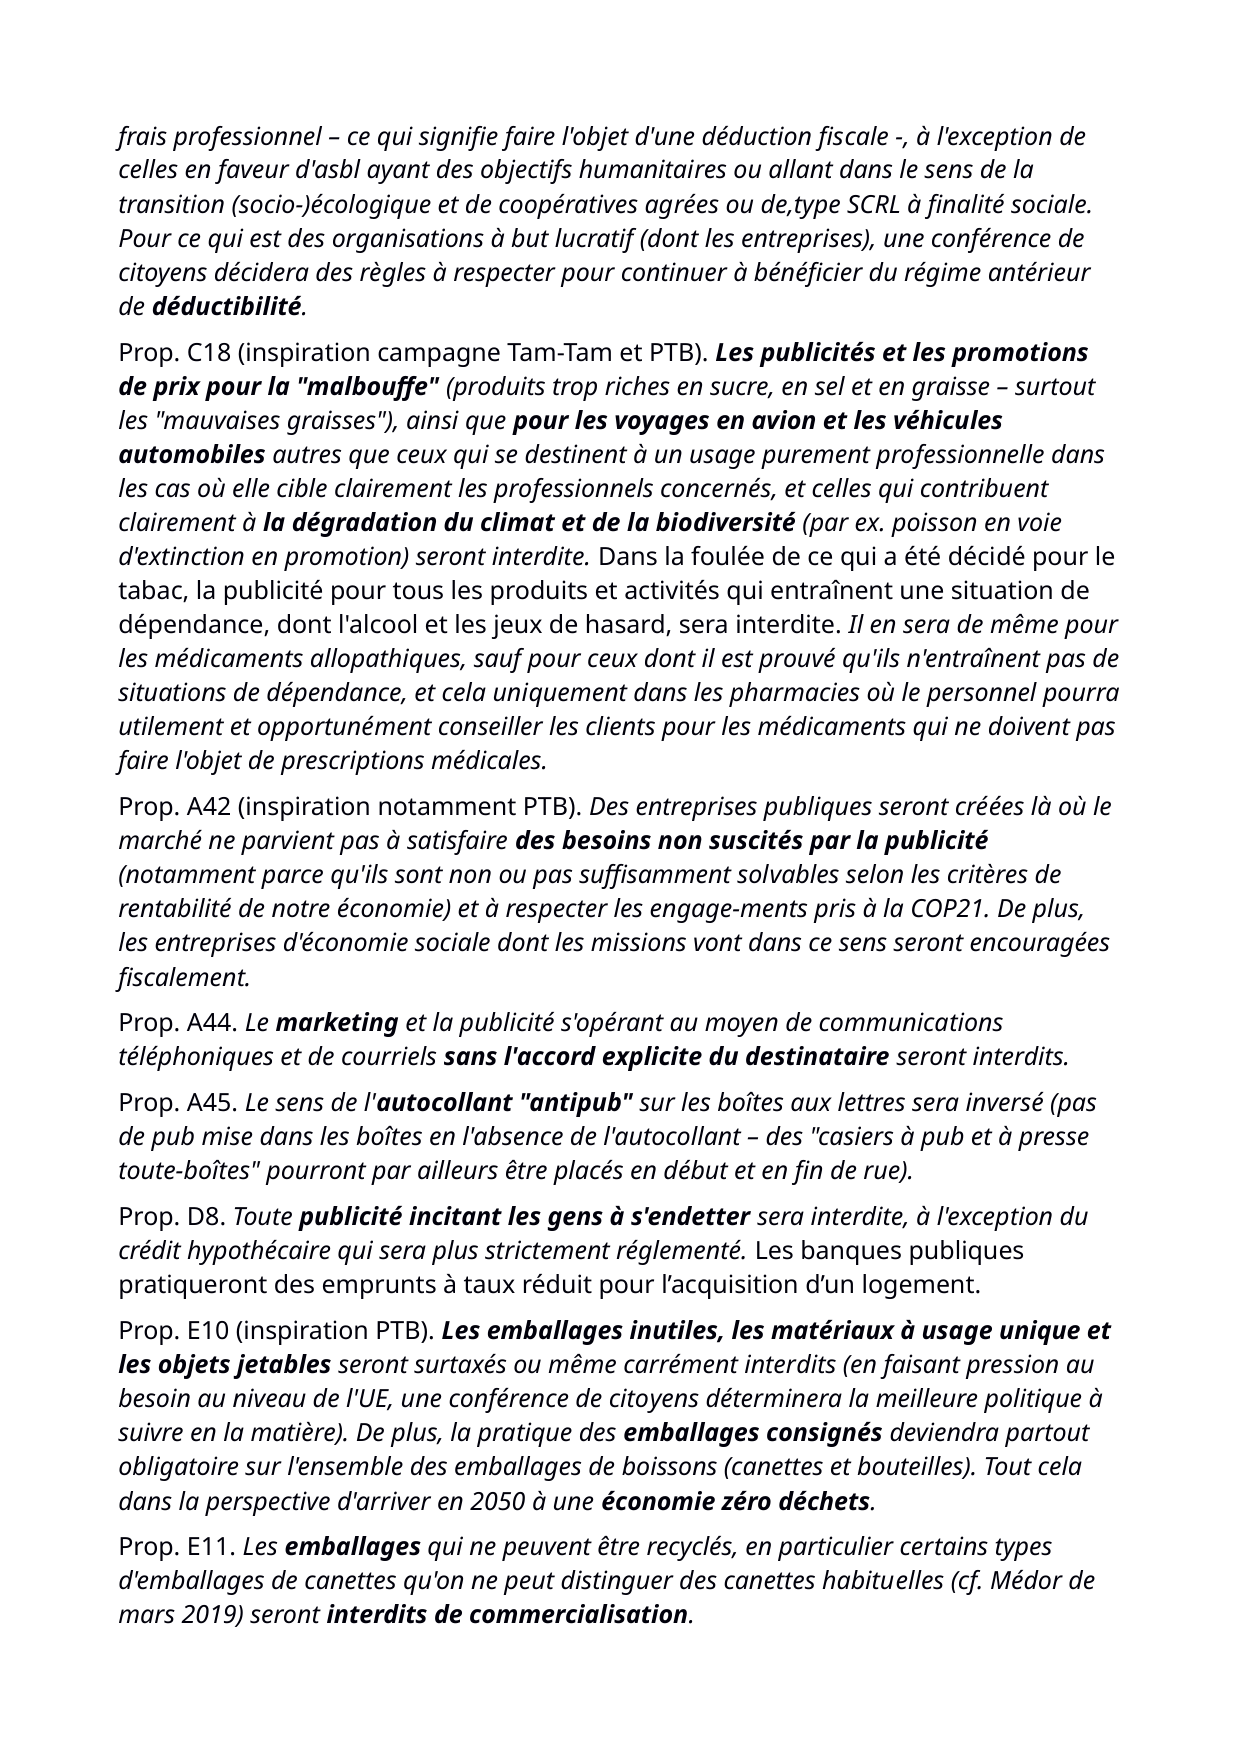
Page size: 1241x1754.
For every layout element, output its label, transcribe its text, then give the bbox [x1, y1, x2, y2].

text Prop. E10 (inspiration PTB). Les emballages inutiles, les matériaux à usa­ge unique et les objets jetables seront surtaxés ou même carrément inter­dits (en faisant pres­sion au besoin au niveau de l'UE, une conférence de cito­yens déterminera la meilleure politique à suivre en la matière). De plus, la pra­tique des emballa­ges consignés deviendra partout obligatoire sur l'ensem­ble des emballages de boissons (canettes et bouteilles). Tout cela dans la perspective d'arriver en 2050 à une économie zéro déchets. [118, 1313, 1122, 1517]
text Prop. A42 (inspiration notamment PTB). Des entreprises publiques seront cré­ées là où le marché ne parvient pas à satisfaire des besoins non suscités par la publicité (notamment parce qu'ils sont non ou pas suffisamment sol­vables se­lon les critères de rentabilité de notre économie) et à respecter les engage-ments pris à la COP21. De plus, les entreprises d'économie sociale dont les missions vont dans ce sens seront encouragées fiscalement. [118, 789, 1122, 993]
text frais professionnel – ce qui signifie faire l'objet d'une déduction fis­cale -, à l'exception de celles en faveur d'asbl ayant des objectifs humanitai­res ou allant dans le sens de la transition (socio-)écologique et de coopératives ag­rées ou de,type SCRL à finalité sociale. Pour ce qui est des organisations à but lucratif (dont les entreprises), une conférence de citoyens décidera des rè­gles à respecter pour continuer à bénéficier du régime antérieur de déductibi­li­té. [118, 118, 1122, 322]
text Prop. C18 (inspiration campagne Tam-Tam et PTB). Les publicités et les pro­mo­ti­ons de prix pour la "malbouffe" (produits trop riches en sucre, en sel et en graisse – surtout les "mauvaises graisses"), ainsi que pour les voyages en avion et les véhicu­les automobiles autres que ceux qui se destinent à un usage purement pro­fessionnelle dans les cas où elle cible clairement les pro­fessionnels concernés, et celles qui contribuent clairement à la dégrada­tion du climat et de la bio­diversité (par ex. pois­son en voie d'extinction en promotion) seront interdite. Dans la foulée de ce qui a été déci­dé pour le tabac, la publicité pour tous les produits et activités qui entraînent une situation de dépendance, dont l'alcool et les jeux de hasard, sera interdite. Il en sera de même pour les médi­caments allopathiques, sauf pour ceux dont il est prouvé qu'ils n'entraînent pas de situations de dépendance, et cela uni­quement dans les pharmacies où le personnel pourra utilement et opportuné­ment conseiller les clients pour les médicaments qui ne doivent pas faire l'objet de prescriptions médicales. [118, 334, 1122, 777]
text Prop. A45. Le sens de l'autocollant "antipub" sur les boîtes aux lettres sera inversé (pas de pub mise dans les boîtes en l'absence de l'autocollant – des "casiers à pub et à presse toute-boîtes" pourront par ailleurs être placés en début et en fin de rue). [118, 1085, 1122, 1187]
text Prop. D8. Toute publicité incitant les gens à s'endetter sera interdite, à l'excep­tion du crédit hypothécaire qui sera plus strictement réglementé. Les banques publiques pratiqueront des emprunts à taux réduit pour l’acquisition d’un logement. [118, 1199, 1122, 1301]
text Prop. E11. Les emballages qui ne peuvent être recyclés, en particulier cer­tains types d'emballages de canettes qu'on ne peut distinguer des canettes habitu­elles (cf. Médor de mars 2019) seront interdits de commercialisation. [118, 1529, 1122, 1631]
text Prop. A44. Le marketing et la publicité s'opérant au moyen de communica­tions téléphoniques et de courriels sans l'accord explicite du destinataire seront interdits. [118, 1005, 1122, 1073]
